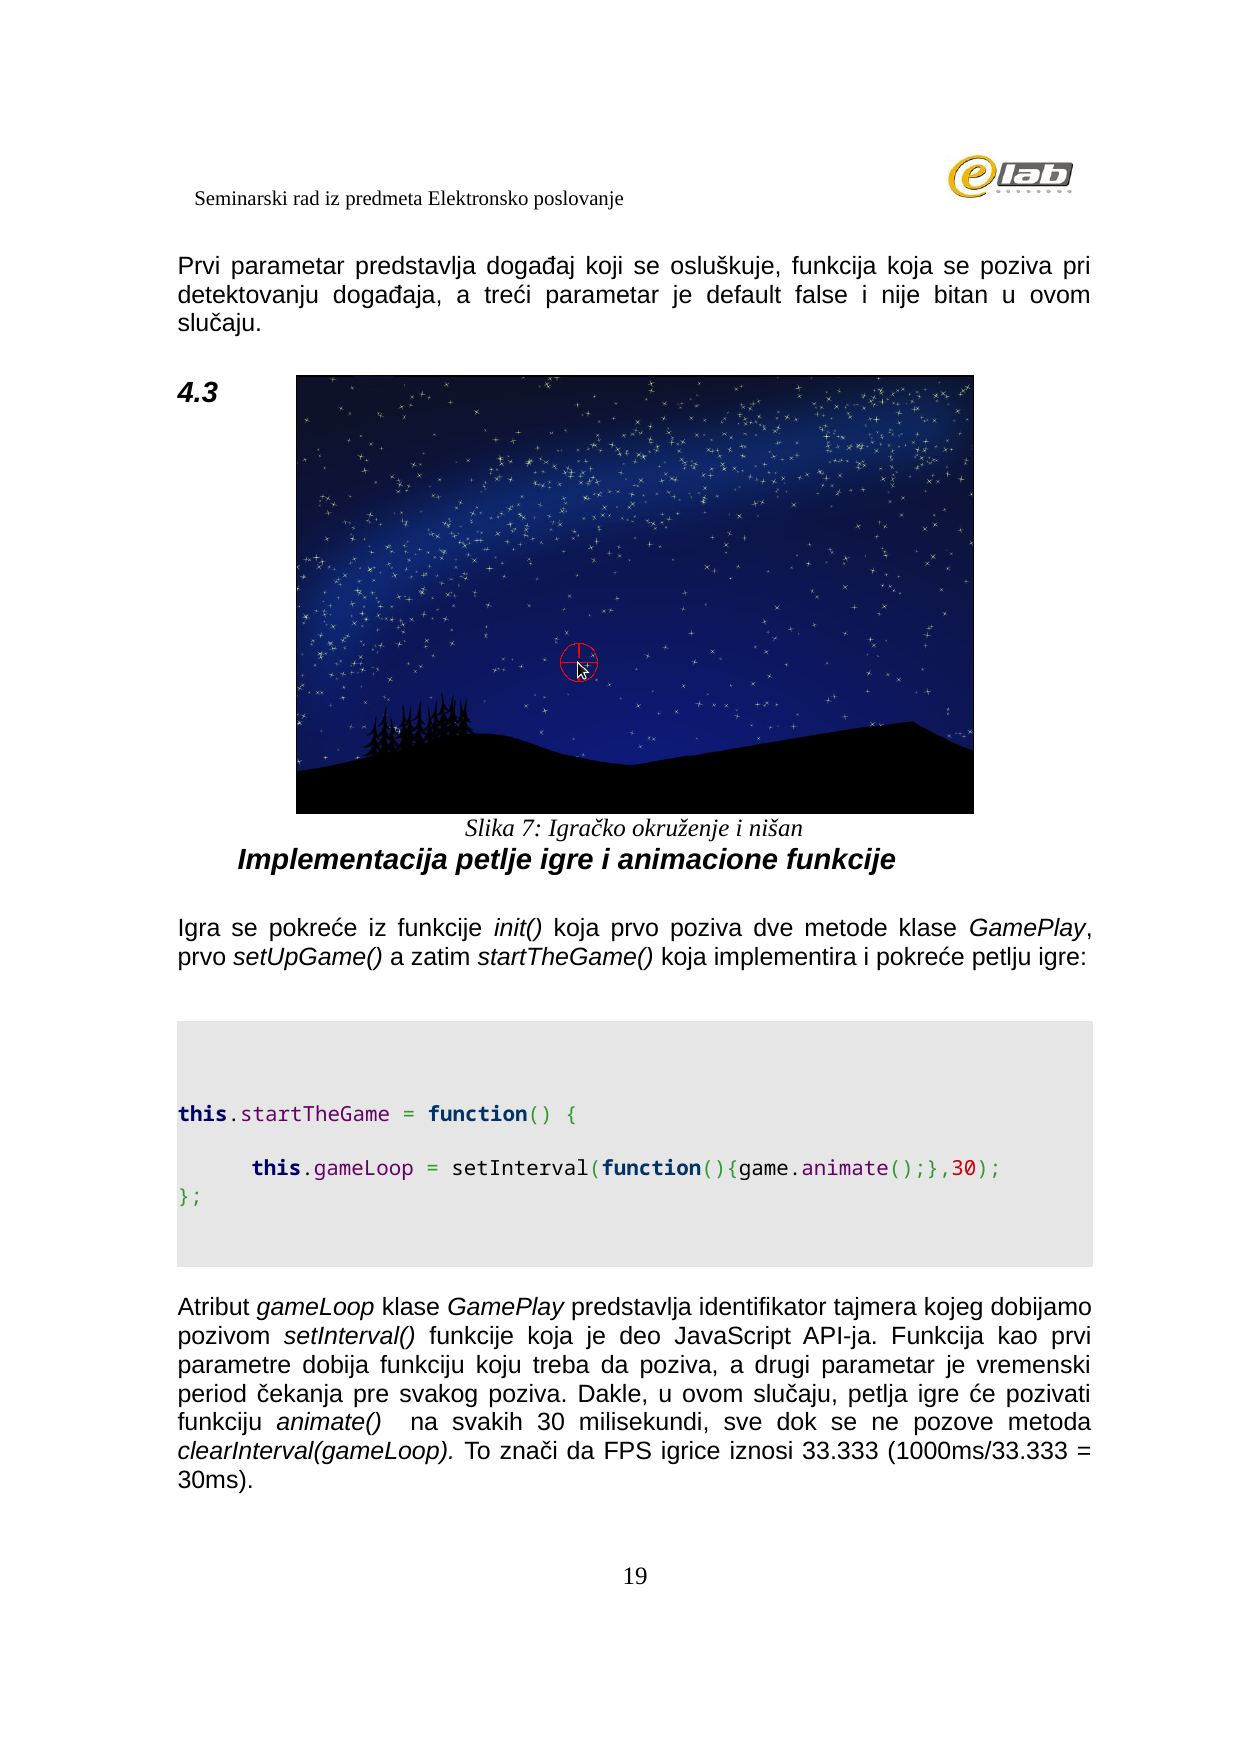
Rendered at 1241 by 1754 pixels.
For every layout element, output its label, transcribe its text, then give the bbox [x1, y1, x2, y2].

text Atribut gameLoop klase GamePlay predstavlja identifikator tajmera kojeg dobijamo pozivom setInterval() funkcije koja je deo JavaScript API-ja. Funkcija kao prvi parametre dobija funkciju koju treba da poziva, a drugi parametar je vremenski period čekanja pre svakog poziva. Dakle, u ovom slučaju, petlja igre će pozivati funkciju animate() na svakih 30 milisekundi, sve dok se ne pozove metoda clearInterval(gameLoop). To znači da FPS igrice iznosi 33.333 (1000ms/33.333 = 30ms). [177, 1292, 1093, 1493]
subtitle 4.3 Implementacija petlje igre i animacione funkcije [177, 814, 1093, 876]
picture [296, 375, 974, 814]
picture [946, 155, 1074, 198]
text this.startTheGame = function() { [177, 1099, 1093, 1128]
text this.gameLoop = setInterval(function(){game.animate();},30); [177, 1153, 1093, 1181]
text [296, 363, 974, 375]
text Prvi parametar predstavlja događaj koji se osluškuje, funkcija koja se poziva pri detektovanju događaja, a treći parametar je default false i nije bitan u ovom slučaju. [177, 251, 1093, 337]
text }; [177, 1181, 1093, 1210]
text Igra se pokreće iz funkcije init() koja prvo poziva dve metode klase GamePlay, prvo setUpGame() a zatim startTheGame() koja implementira i pokreće petlju igre: [177, 913, 1093, 971]
text Slika 7: Igračko okruženje i nišan [296, 814, 974, 842]
